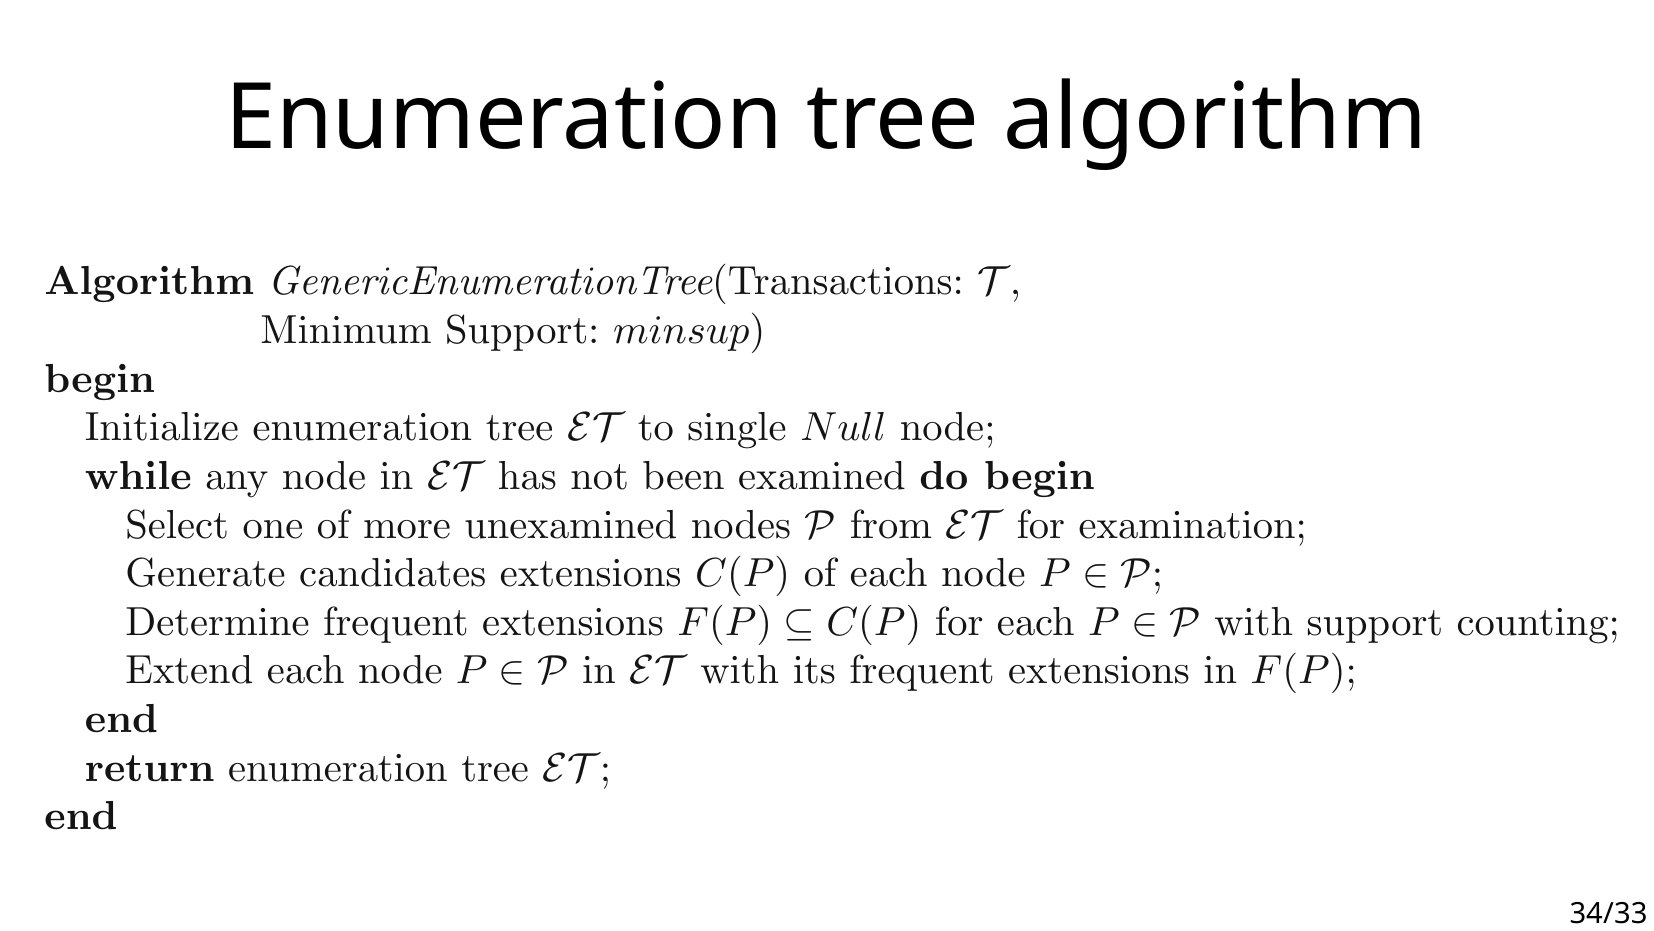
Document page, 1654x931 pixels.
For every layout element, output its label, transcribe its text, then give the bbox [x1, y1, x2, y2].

picture [1, 244, 1654, 858]
title Enumeration tree algorithm [82, 1, 1571, 226]
